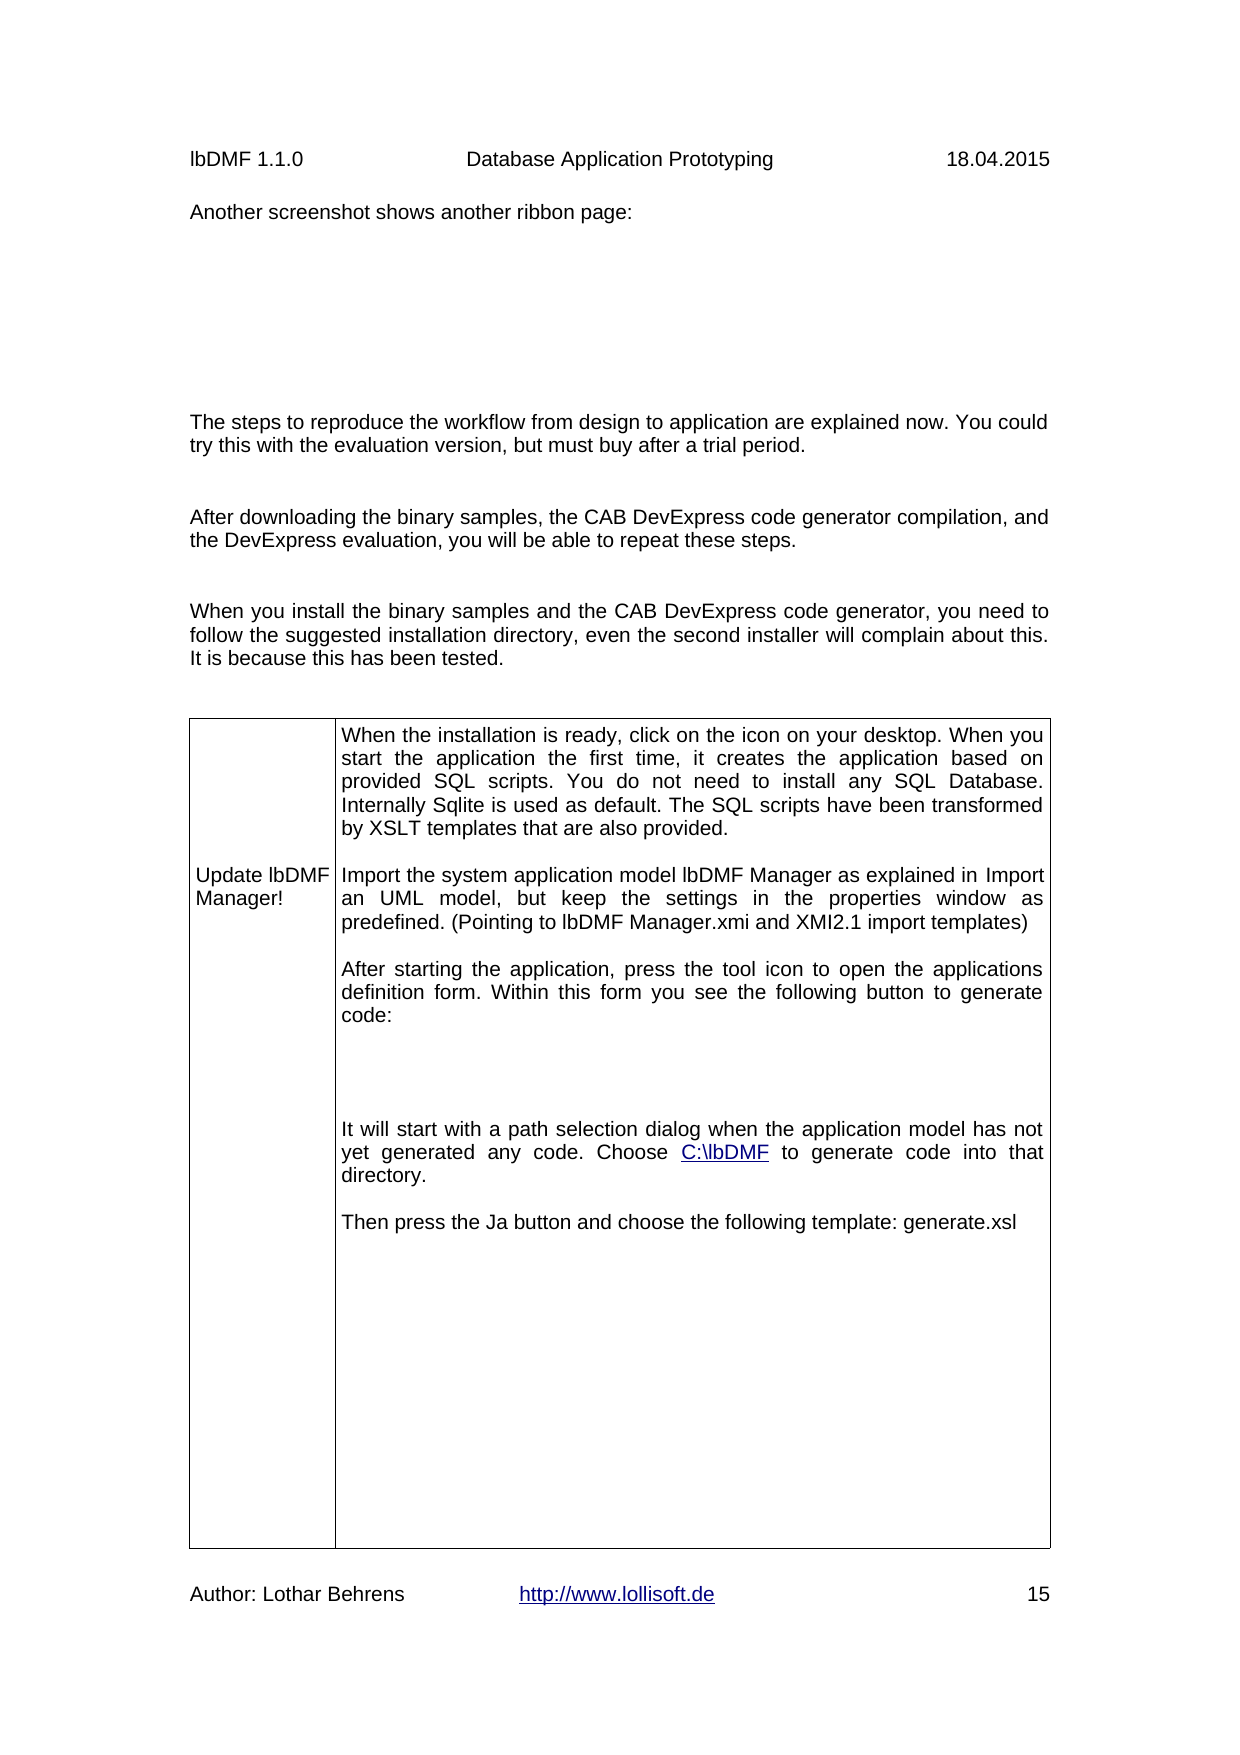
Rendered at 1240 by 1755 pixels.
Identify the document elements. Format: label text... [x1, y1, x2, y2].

table_cell Then press the Ja button and choose the following template: generate.xsl [336, 1205, 1050, 1548]
text When you install the binary samples and the CAB DevExpress code generator, you need to follow the suggested installation directory, even the second installer will complain about this. It is because this has been tested. [189, 600, 1050, 669]
text The steps to reproduce the workflow from design to application are explained now. You could try this with the evaluation version, but must buy after a trial period. [189, 411, 1050, 457]
table_header [190, 719, 335, 858]
table_cell Update lbDMF Manager! [190, 858, 335, 952]
table_cell [190, 1205, 335, 1548]
table_cell [190, 952, 335, 1205]
table_cell Import the system application model lbDMF Manager as explained in Import an UML model, but keep the settings in the properties window as predefined. (Pointing to lbDMF Manager.xmi and XMI2.1 import templates) [336, 858, 1050, 952]
text After downloading the binary samples, the CAB DevExpress code generator compilation, and the DevExpress evaluation, you will be able to repeat these steps. [189, 505, 1050, 552]
text Another screenshot shows another ribbon page: [189, 201, 1050, 224]
table_cell After starting the application, press the tool icon to open the applications definition form. Within this form you see the following button to generate code: It will start with a path selection dialog when the application model has not yet generated any code. Choose C:\lbDMF to generate code into that directory. [336, 952, 1050, 1205]
table_header When the installation is ready, click on the icon on your desktop. When you start the application the first time, it creates the application based on provided SQL scripts. You do not need to install any SQL Database. Internally Sqlite is used as default. The SQL scripts have been transformed by XSLT templates that are also provided. [336, 719, 1050, 858]
